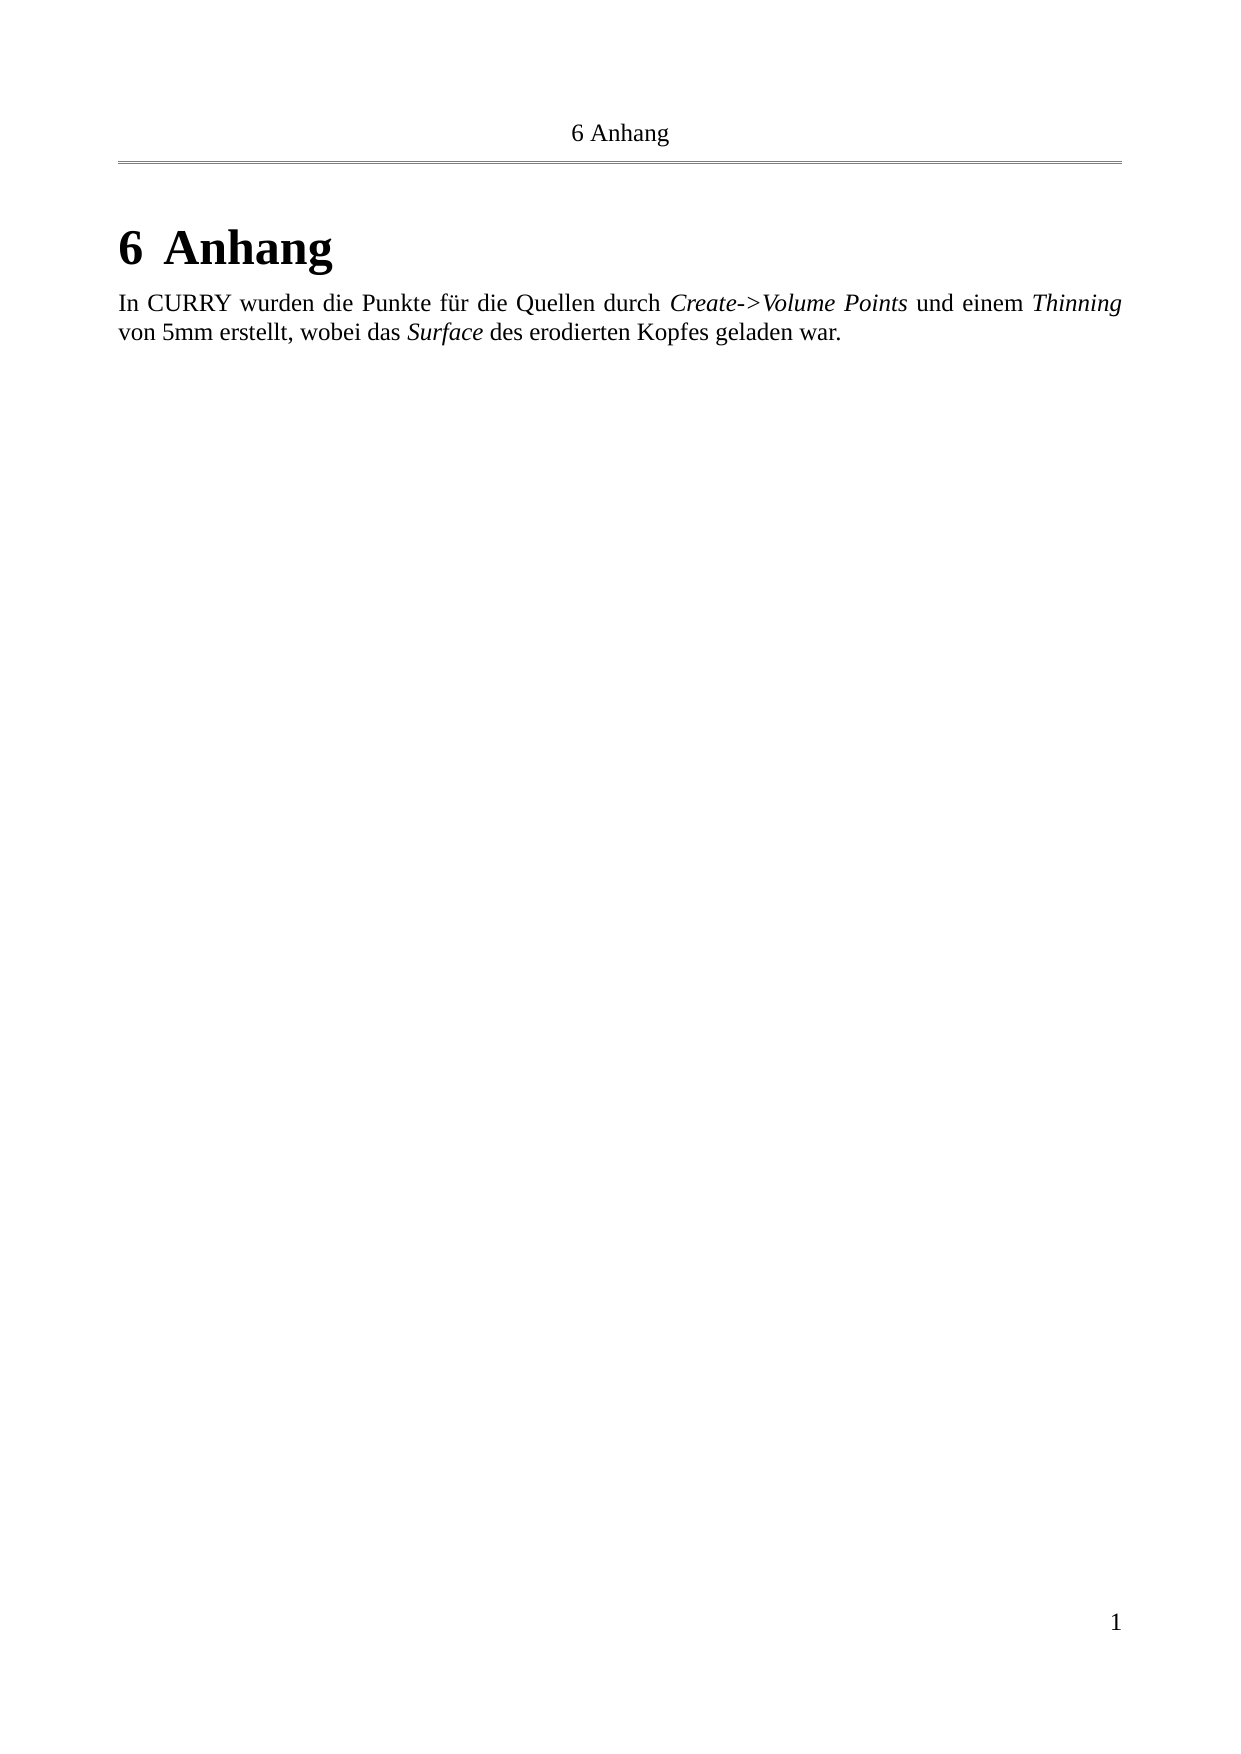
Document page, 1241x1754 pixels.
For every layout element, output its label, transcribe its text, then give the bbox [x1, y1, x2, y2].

subtitle Anhang [118, 218, 1122, 276]
text In CURRY wurden die Punkte für die Quellen durch Create->Volume Points und einem Thinning von 5mm erstellt, wobei das Surface des erodierten Kopfes geladen war. [118, 288, 1122, 346]
